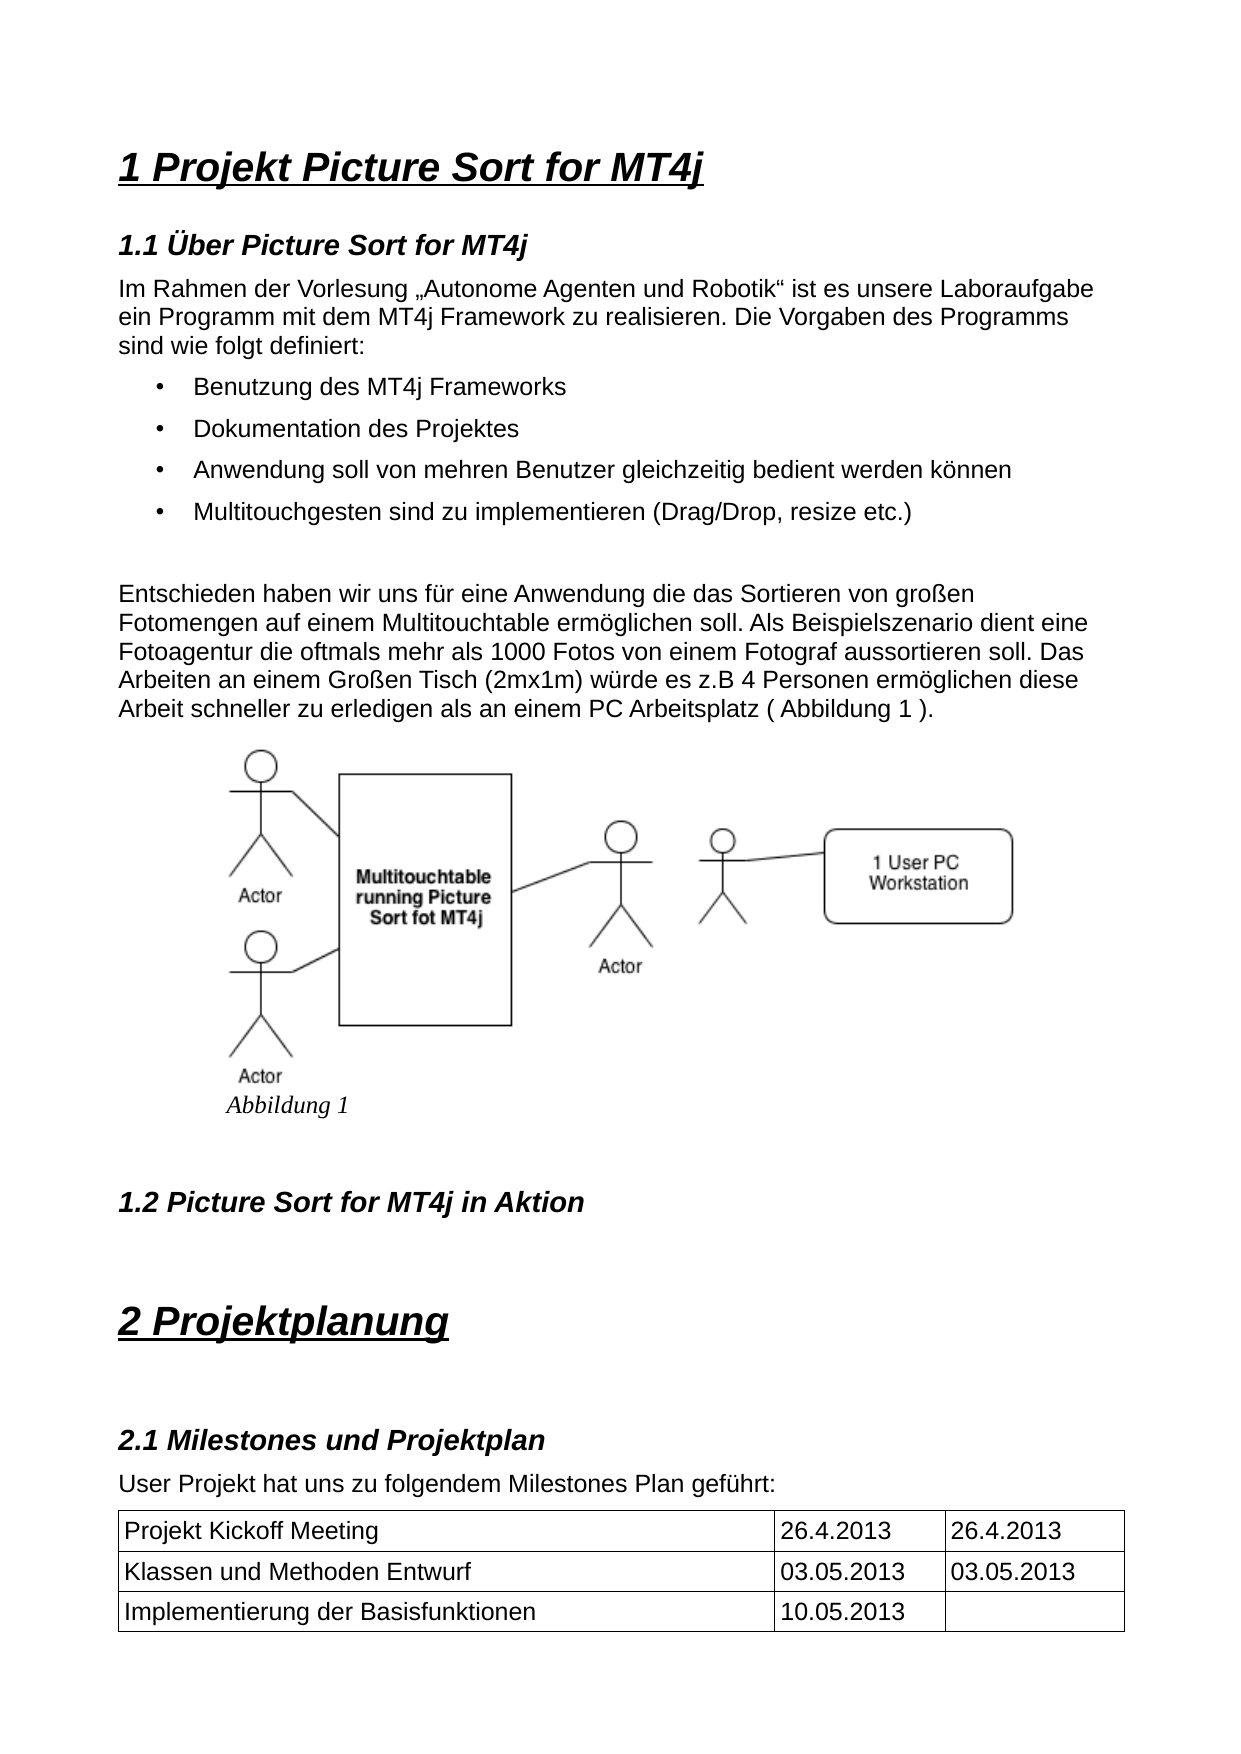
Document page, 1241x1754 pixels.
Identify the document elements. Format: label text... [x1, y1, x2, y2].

table_cell 10.05.2013 [775, 1592, 945, 1631]
list Anwendung soll von mehren Benutzer gleichzeitig bedient werden können [156, 455, 1122, 484]
table_cell Klassen und Methoden Entwurf [119, 1552, 774, 1591]
text Abbildung 1 [226, 1091, 1014, 1119]
table_cell 03.05.2013 [775, 1552, 945, 1591]
text Entschieden haben wir uns für eine Anwendung die das Sortieren von großen Fotomengen auf einem Multitouchtable ermöglichen soll. Als Beispielszenario dient eine Fotoagentur die oftmals mehr als 1000 Fotos von einem Fotograf aussortieren soll. Das Arbeiten an einem Großen Tisch (2mx1m) würde es z.B 4 Personen ermöglichen diese Arbeit schneller zu erledigen als an einem PC Arbeitsplatz ( Abbildung 1 ). [118, 579, 1122, 723]
subtitle 2.1 Milestones und Projektplan [118, 1423, 1122, 1457]
table_header Projekt Kickoff Meeting [119, 1511, 774, 1551]
text User Projekt hat uns zu folgendem Milestones Plan geführt: [118, 1469, 1122, 1498]
list Dokumentation des Projektes [156, 414, 1122, 443]
table_header 26.4.2013 [775, 1511, 945, 1551]
subtitle 1.1 Über Picture Sort for MT4j [118, 228, 1122, 261]
list Multitouchgesten sind zu implementieren (Drag/Drop, resize etc.) [156, 496, 1122, 525]
subtitle 2 Projektplanung [118, 1297, 1122, 1344]
table_cell Implementierung der Basisfunktionen [119, 1592, 774, 1631]
table_cell 03.05.2013 [946, 1552, 1124, 1591]
subtitle 1.2 Picture Sort for MT4j in Aktion [118, 1185, 1122, 1219]
picture [226, 747, 1014, 1091]
subtitle 1 Projekt Picture Sort for MT4j [118, 143, 1122, 190]
text Im Rahmen der Vorlesung „Autonome Agenten und Robotik“ ist es unsere Laboraufgabe ein Programm mit dem MT4j Framework zu realisieren. Die Vorgaben des Programms sind wie folgt definiert: [118, 274, 1122, 360]
list Benutzung des MT4j Frameworks [156, 372, 1122, 401]
table_header 26.4.2013 [946, 1511, 1124, 1551]
table_cell [946, 1592, 1124, 1631]
